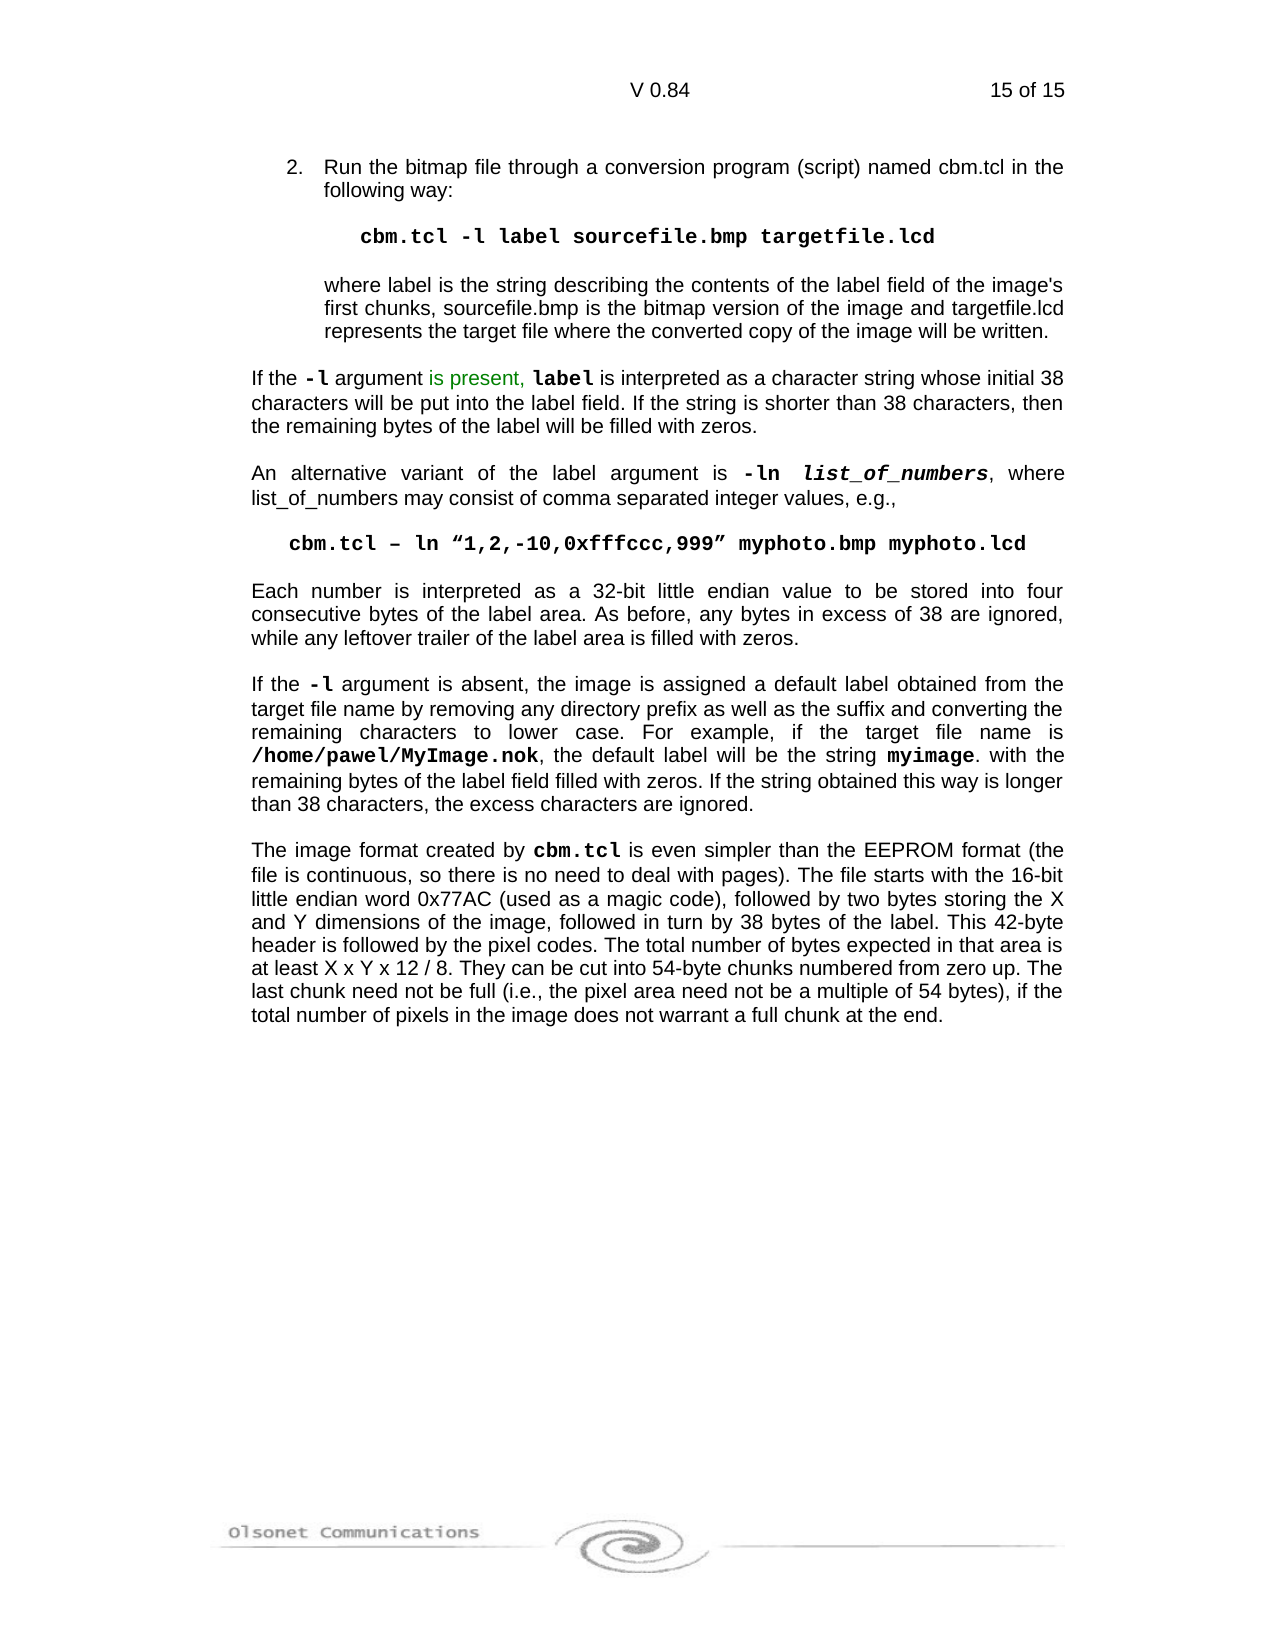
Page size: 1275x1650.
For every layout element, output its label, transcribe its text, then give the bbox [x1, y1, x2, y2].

text cbm.tcl -l label sourcefile.bmp targetfile.lcd [210, 225, 1065, 250]
text Each number is interpreted as a 32-bit little endian value to be stored into four consecutive bytes of the label area. As before, any bytes in excess of 38 are ignored, while any leftover trailer of the label area is filled with zeros. [251, 579, 1065, 649]
text cbm.tcl – ln “1,2,-10,0xfffccc,999” myphoto.bmp myphoto.lcd [251, 533, 1065, 556]
text where label is the string describing the contents of the label field of the image's first chunks, sourcefile.bmp is the bitmap version of the image and targetfile.lcd represents the target file where the converted copy of the image will be written. [324, 273, 1065, 343]
text If the -l argument is absent, the image is assigned a default label obtained from the target file name by removing any directory prefix as well as the suffix and converting the remaining characters to lower case. For example, if the target file name is /home/pawel/MyImage.nok, the default label will be the string myimage. with the remaining bytes of the label field filled with zeros. If the string obtained this way is longer than 38 characters, the excess characters are ignored. [251, 672, 1065, 816]
text If the -l argument is present, label is interpreted as a character string whose initial 38 characters will be put into the label field. If the string is shorter than 38 characters, then the remaining bytes of the label will be filled with zeros. [251, 366, 1065, 438]
list Run the bitmap file through a conversion program (script) named cbm.tcl in the following way: [286, 155, 1065, 202]
text An alternative variant of the label argument is -ln list_of_numbers, where list_of_numbers may consist of comma separated integer values, e.g., [251, 461, 1065, 509]
picture [210, 1504, 1065, 1596]
text The image format created by cbm.tcl is even simpler than the EEPROM format (the file is continuous, so there is no need to deal with pages). The file starts with the 16-bit little endian word 0x77AC (used as a magic code), followed by two bytes storing the X and Y dimensions of the image, followed in turn by 38 bytes of the label. This 42-byte header is followed by the pixel codes. The total number of bytes expected in that area is at least X x Y x 12 / 8. They can be cut into 54-byte chunks numbered from zero up. The last chunk need not be full (i.e., the pixel area need not be a multiple of 54 bytes), if the total number of pixels in the image does not warrant a full chunk at the end. [251, 839, 1065, 1027]
